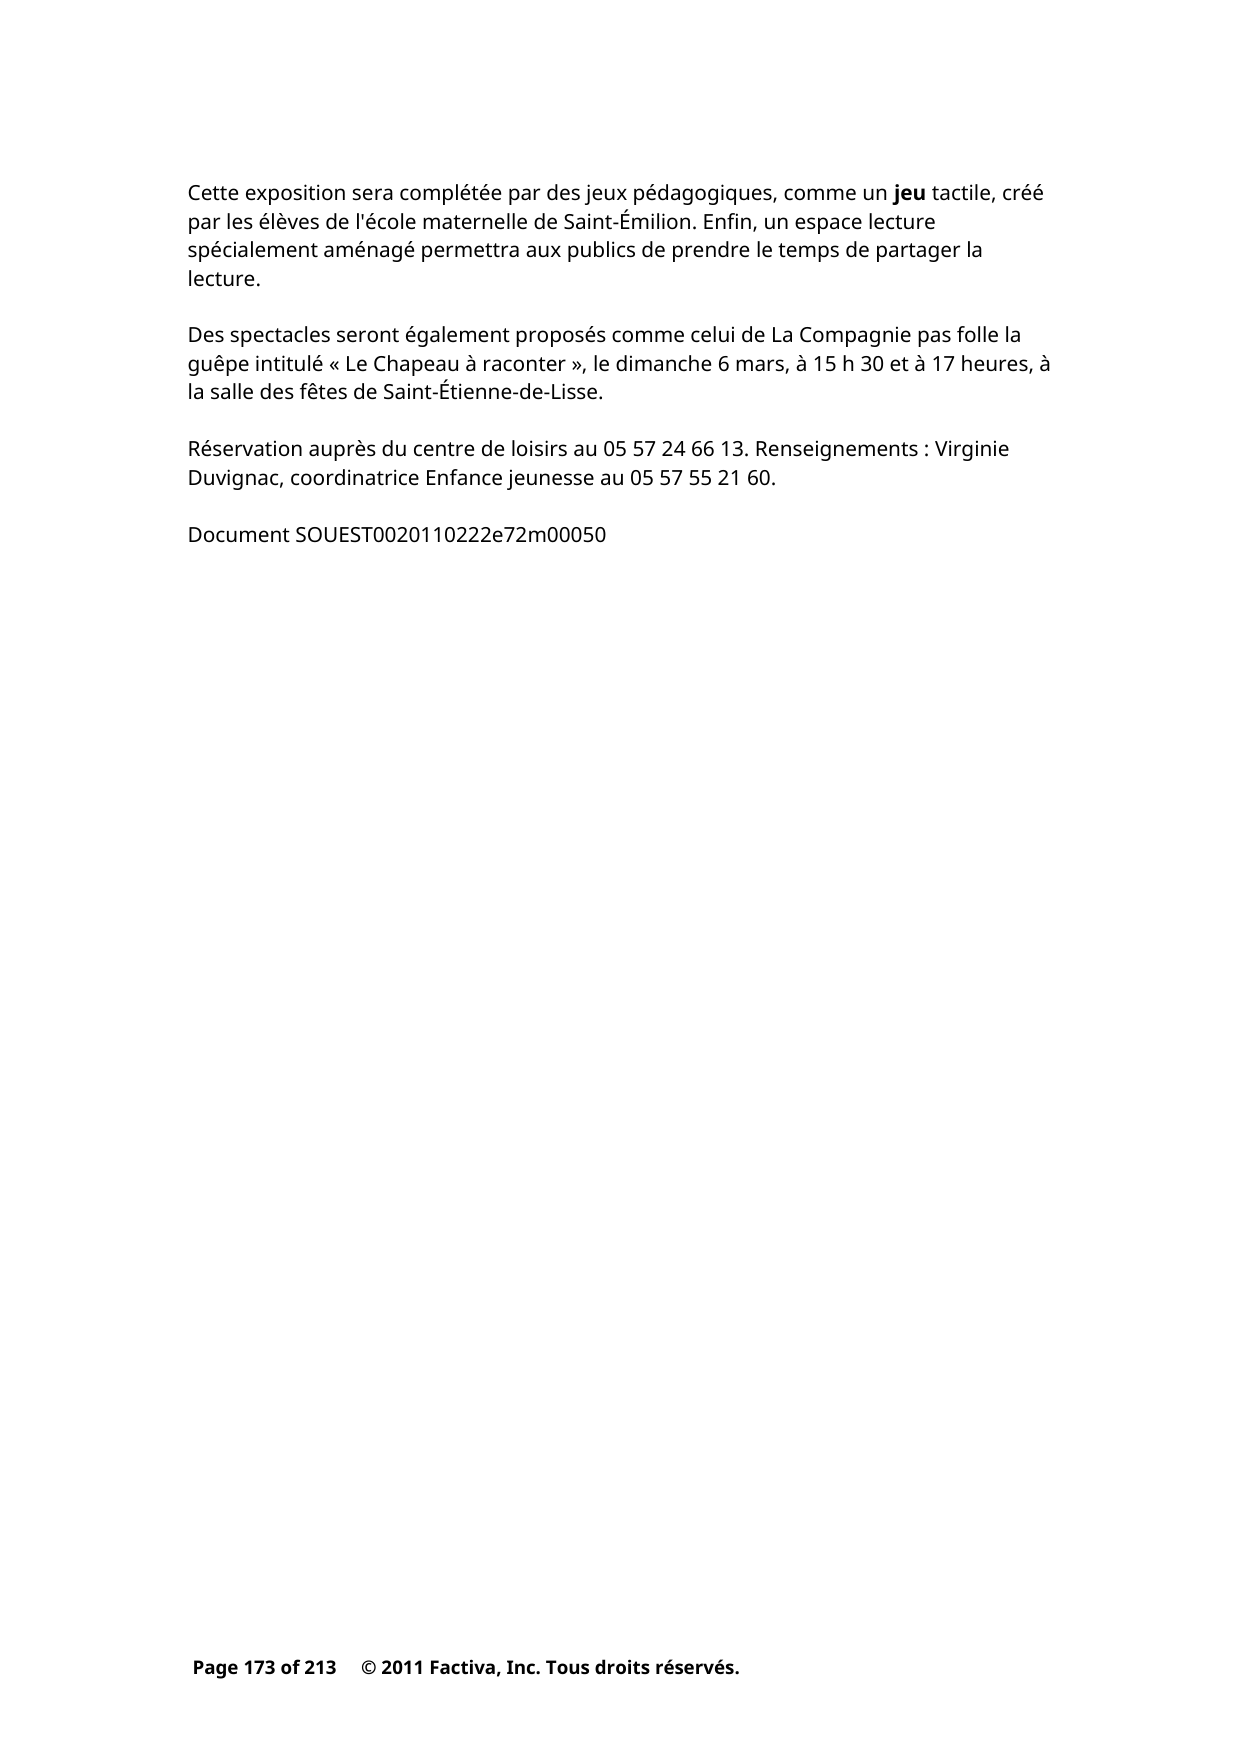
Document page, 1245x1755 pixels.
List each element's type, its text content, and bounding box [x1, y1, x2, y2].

text Réservation auprès du centre de loisirs au 05 57 24 66 13. Renseignements : Virginie Duvignac, coordinatrice Enfance jeunesse au 05 57 55 21 60. [187, 434, 1057, 491]
text Des spectacles seront également proposés comme celui de La Compagnie pas folle la guêpe intitulé « Le Chapeau à raconter », le dimanche 6 mars, à 15 h 30 et à 17 heures, à la salle des fêtes de Saint-Étienne-de-Lisse. [187, 321, 1057, 406]
text Cette exposition sera complétée par des jeux pédagogiques, comme un jeu tactile, créé par les élèves de l'école maternelle de Saint-Émilion. Enfin, un espace lecture spécialement aménagé permettra aux publics de prendre le temps de partager la lecture. [187, 178, 1057, 292]
text Document SOUEST0020110222e72m00050 [187, 520, 1057, 548]
